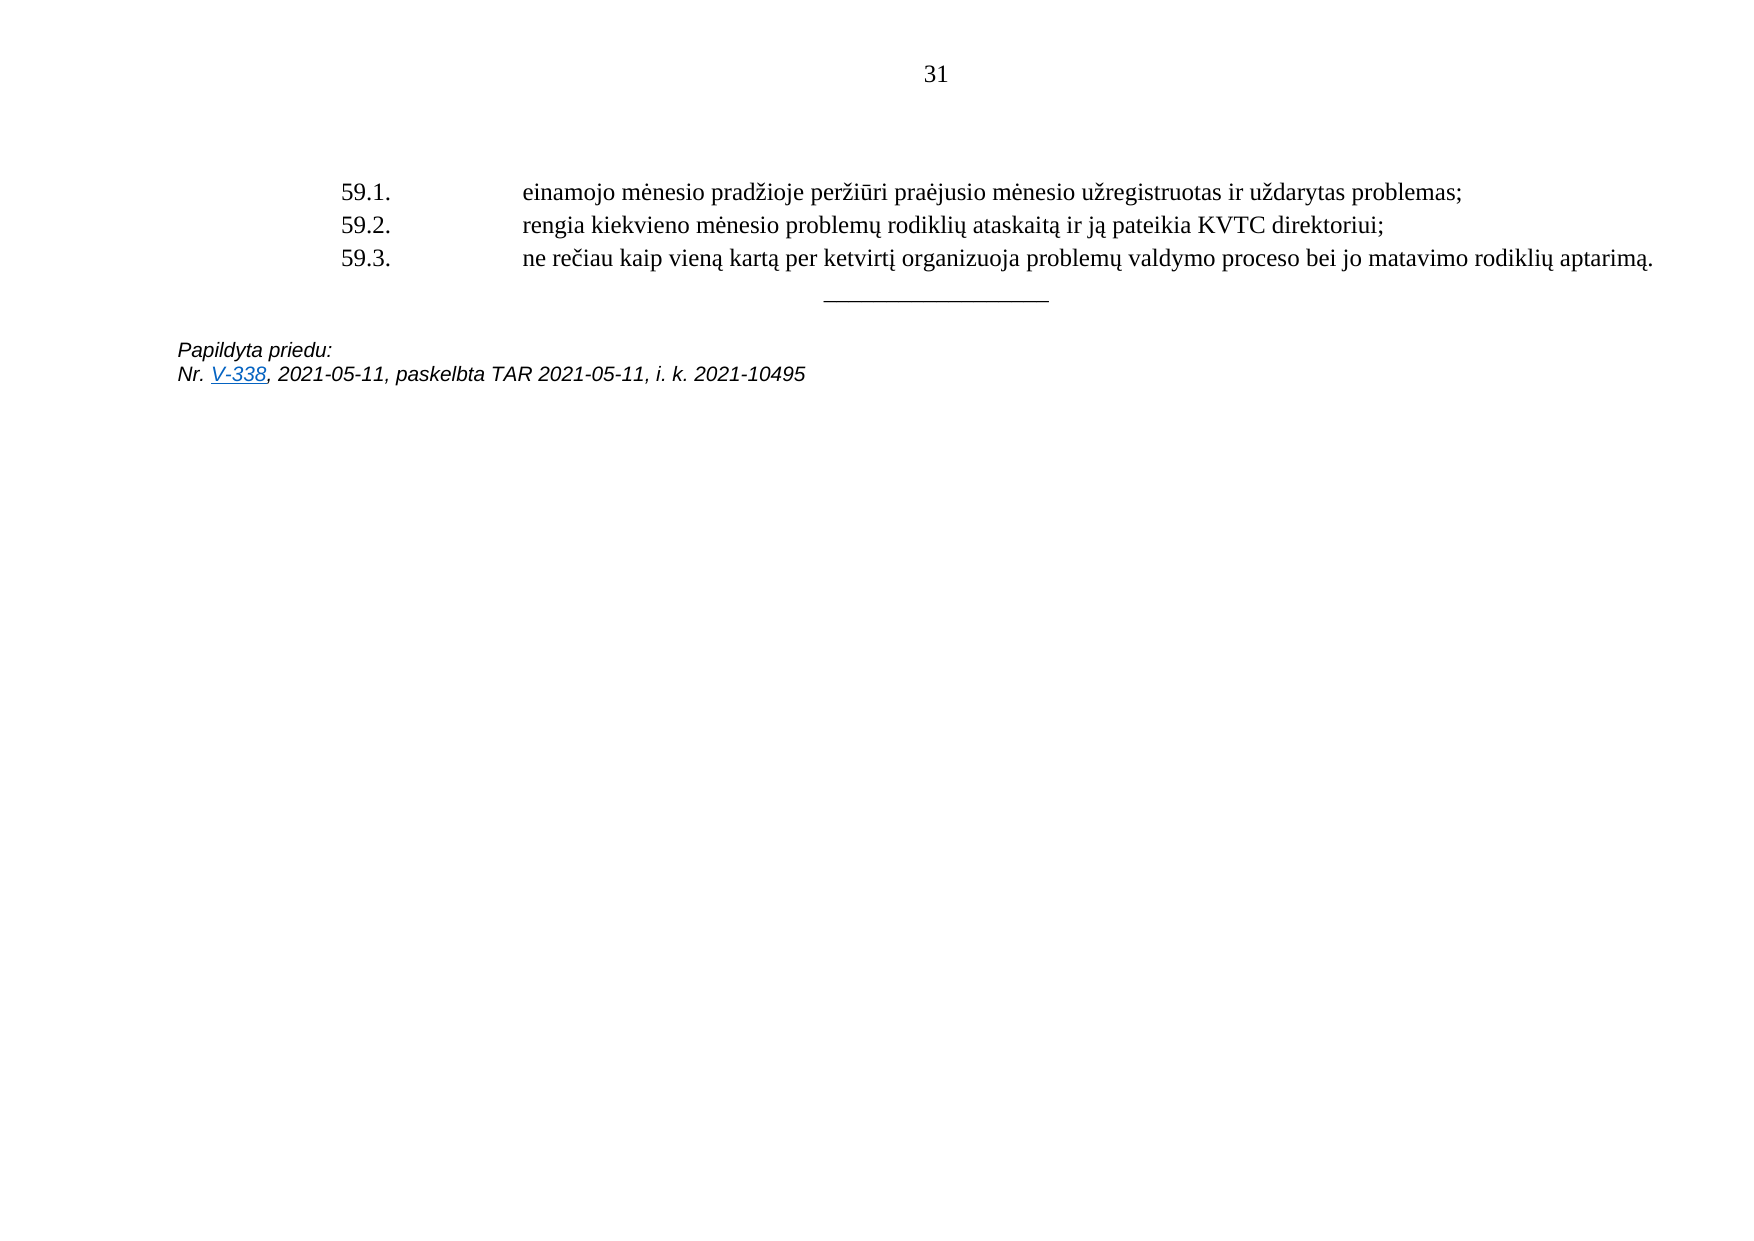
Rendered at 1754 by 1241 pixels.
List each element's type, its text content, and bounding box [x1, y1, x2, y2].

text Papildyta priedu: [177, 338, 1695, 362]
text Nr. V-338, 2021-05-11, paskelbta TAR 2021-05-11, i. k. 2021-10495 [177, 362, 1695, 386]
text 59.1. einamojo mėnesio pradžioje peržiūri praėjusio mėnesio užregistruotas ir uždarytas problemas; [252, 177, 1695, 206]
text __________________ [177, 276, 1695, 305]
text 59.2. rengia kiekvieno mėnesio problemų rodiklių ataskaitą ir ją pateikia KVTC direktoriui; [252, 210, 1695, 239]
text 59.3. ne rečiau kaip vieną kartą per ketvirtį organizuoja problemų valdymo proceso bei jo matavimo rodiklių aptarimą. [252, 243, 1695, 272]
